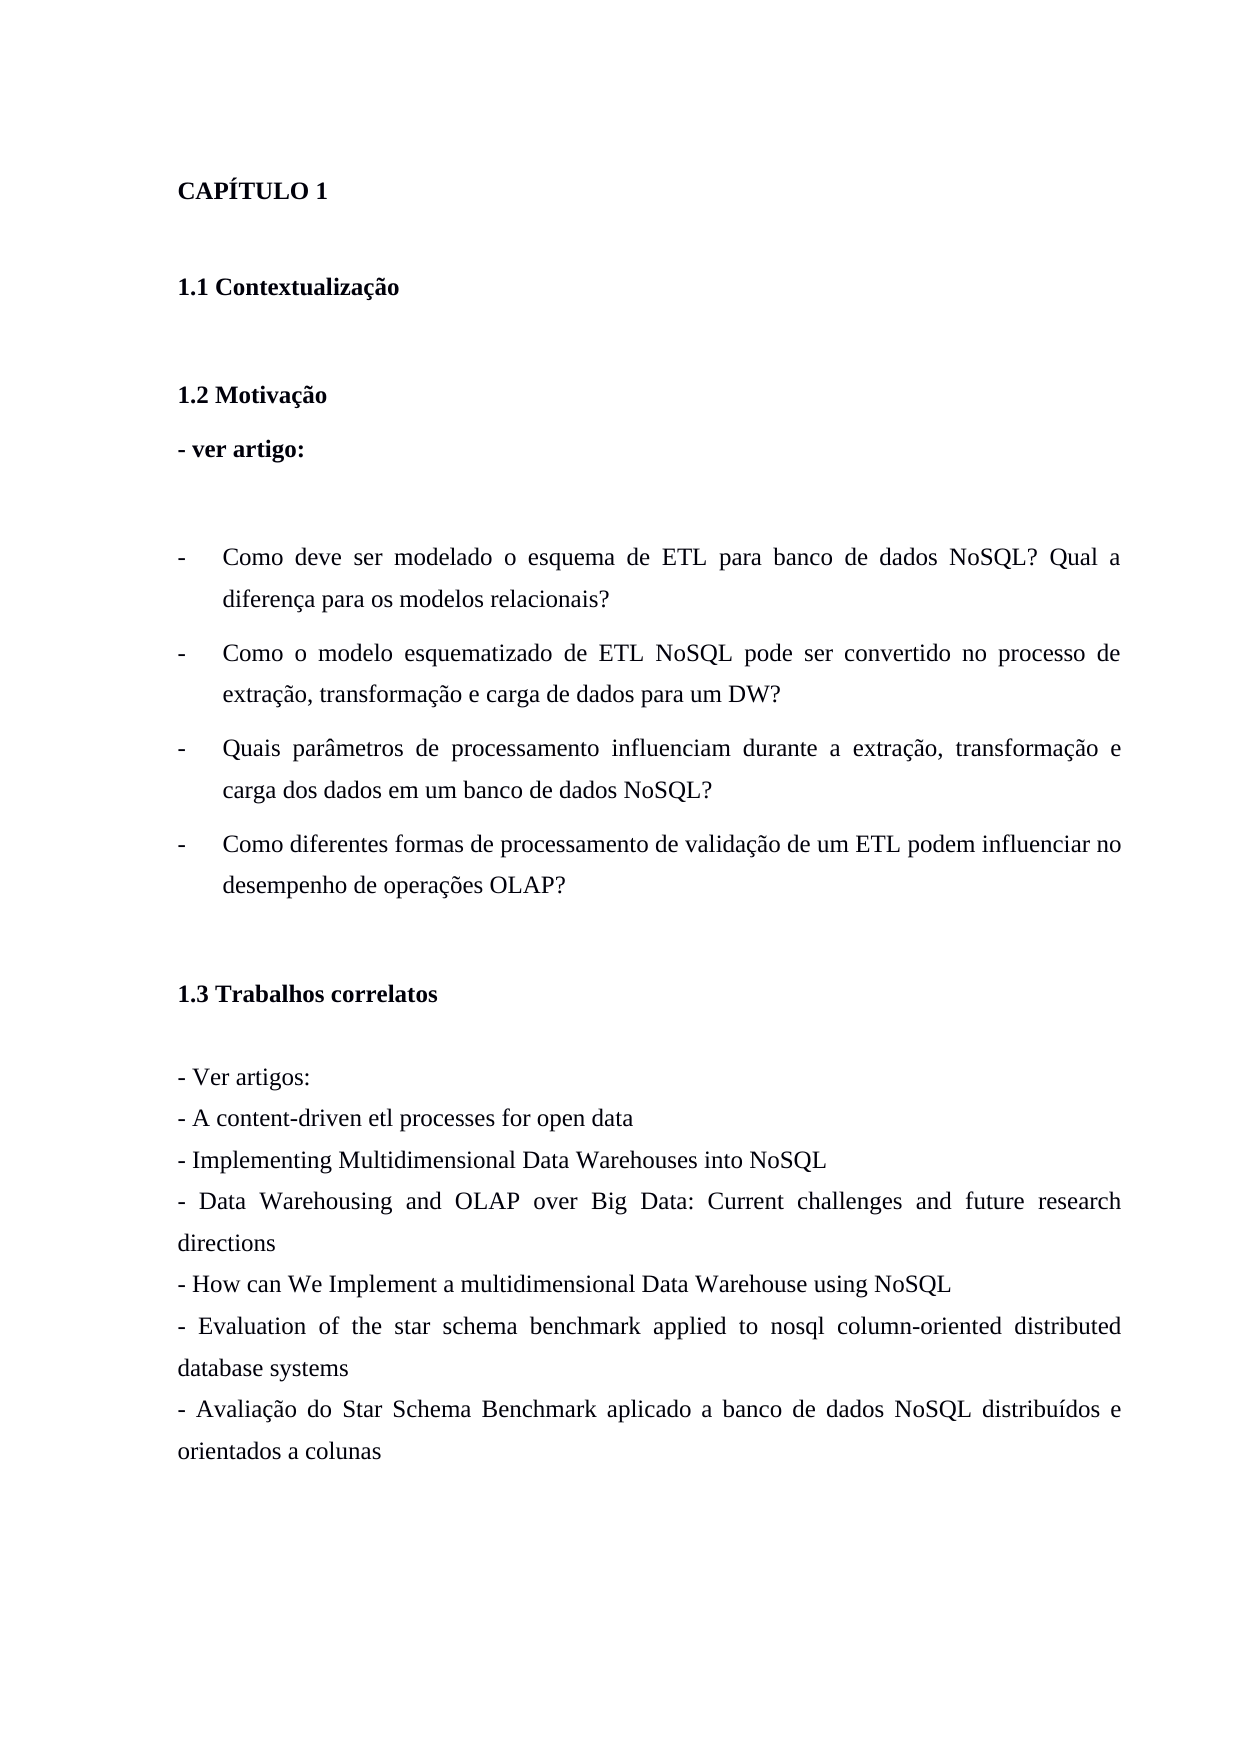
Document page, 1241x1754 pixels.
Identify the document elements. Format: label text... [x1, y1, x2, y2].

subtitle CAPÍTULO 1 [177, 177, 1122, 205]
subtitle - ver artigo: [177, 435, 1122, 463]
subtitle - Como diferentes formas de processamento de validação de um ETL podem influenciar no desempenho de operações OLAP? [177, 830, 1122, 899]
text - Ver artigos: [177, 1063, 1122, 1091]
text - Data Warehousing and OLAP over Big Data: Current challenges and future research directions [177, 1187, 1122, 1257]
subtitle - Quais parâmetros de processamento influenciam durante a extração, transformação e carga dos dados em um banco de dados NoSQL? [177, 734, 1122, 804]
subtitle - Como o modelo esquematizado de ETL NoSQL pode ser convertido no processo de extração, transformação e carga de dados para um DW? [177, 639, 1122, 708]
text 1.3 Trabalhos correlatos [177, 980, 1122, 1007]
subtitle 1.1 Contextualização [177, 273, 1122, 301]
subtitle 1.2 Motivação [177, 381, 1122, 409]
text - A content-driven etl processes for open data [177, 1104, 1122, 1132]
subtitle - Como deve ser modelado o esquema de ETL para banco de dados NoSQL? Qual a diferença para os modelos relacionais? [177, 543, 1122, 612]
subtitle - Avaliação do Star Schema Benchmark aplicado a banco de dados NoSQL distribuídos e orientados a colunas [177, 1395, 1122, 1464]
text - Implementing Multidimensional Data Warehouses into NoSQL [177, 1146, 1122, 1174]
text - How can We Implement a multidimensional Data Warehouse using NoSQL [177, 1271, 1122, 1298]
text - Evaluation of the star schema benchmark applied to nosql column-oriented distributed database systems [177, 1312, 1122, 1381]
